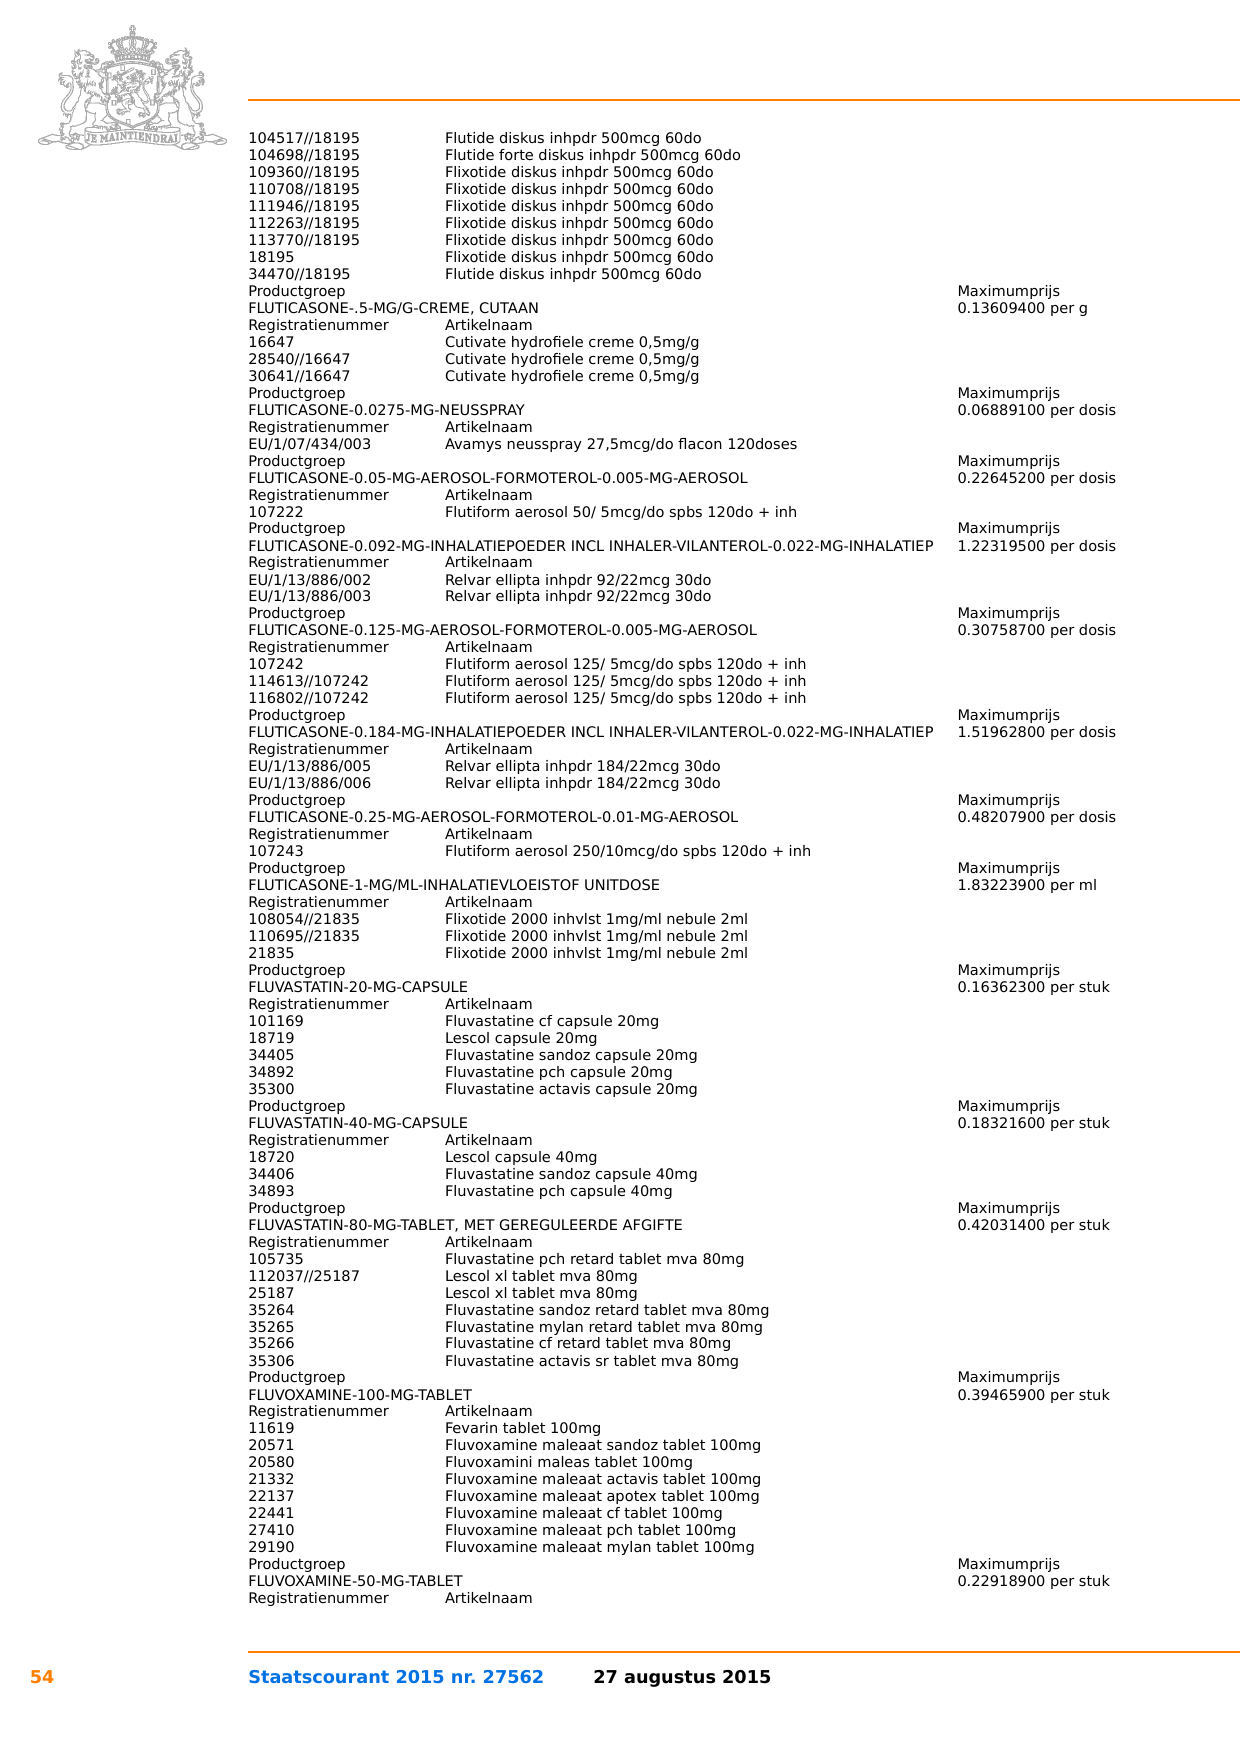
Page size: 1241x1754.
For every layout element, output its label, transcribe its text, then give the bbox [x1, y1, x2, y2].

table_cell [439, 283, 951, 300]
table_cell 110695//21835 [248, 928, 439, 945]
table_cell Maximumprijs [951, 385, 1163, 402]
table_cell 0.06889100 per dosis [951, 402, 1163, 418]
table_cell [439, 792, 951, 809]
table_cell 34893 [248, 1183, 439, 1199]
table_cell 1.51962800 per dosis [951, 724, 1163, 741]
table_cell Avamys neusspray 27,5mcg/do flacon 120doses [439, 436, 951, 452]
table_cell Fluvoxamine maleaat sandoz tablet 100mg [439, 1437, 951, 1454]
table_cell Maximumprijs [951, 1098, 1163, 1115]
table_cell Registratienummer [248, 419, 439, 436]
table_cell Flixotide 2000 inhvlst 1mg/ml nebule 2ml [439, 945, 951, 962]
table_cell Artikelnaam [439, 741, 951, 758]
table_cell [951, 1335, 1163, 1352]
table_cell 28540//16647 [248, 351, 439, 368]
table_cell [951, 1539, 1163, 1556]
table_cell Maximumprijs [951, 1369, 1163, 1386]
table_cell Artikelnaam [439, 419, 951, 436]
table_cell Flutide diskus inhpdr 500mcg 60do [439, 130, 951, 147]
table_cell Flutiform aerosol 125/ 5mcg/do spbs 120do + inh [439, 673, 951, 690]
table_cell 107242 [248, 656, 439, 673]
table_cell 20571 [248, 1437, 439, 1454]
table_cell Lescol capsule 20mg [439, 1030, 951, 1047]
table_cell Flutiform aerosol 250/10mcg/do spbs 120do + inh [439, 843, 951, 860]
table_cell Productgroep [248, 1098, 439, 1115]
table_cell [951, 232, 1163, 249]
table_cell 104517//18195 [248, 130, 439, 147]
table_cell Registratienummer [248, 741, 439, 758]
table_cell Flixotide diskus inhpdr 500mcg 60do [439, 181, 951, 198]
table_cell 34892 [248, 1064, 439, 1081]
table_cell [951, 1013, 1163, 1030]
table_cell Fluvastatine pch retard tablet mva 80mg [439, 1251, 951, 1267]
table_cell Productgroep [248, 385, 439, 402]
table_cell [951, 147, 1163, 164]
table_cell FLUTICASONE-0.25-MG-AEROSOL-FORMOTEROL-0.01-MG-AEROSOL [248, 809, 951, 826]
table_cell [951, 1488, 1163, 1505]
table_cell Relvar ellipta inhpdr 92/22mcg 30do [439, 571, 951, 588]
table_cell 0.22918900 per stuk [951, 1573, 1163, 1590]
table_cell 0.18321600 per stuk [951, 1115, 1163, 1132]
table_cell [439, 385, 951, 402]
table_cell 101169 [248, 1013, 439, 1030]
table_cell 112037//25187 [248, 1268, 439, 1284]
table_cell Maximumprijs [951, 860, 1163, 877]
table_cell FLUTICASONE-0.05-MG-AEROSOL-FORMOTEROL-0.005-MG-AEROSOL [248, 470, 951, 486]
table_cell Maximumprijs [951, 283, 1163, 300]
table_cell Flixotide diskus inhpdr 500mcg 60do [439, 164, 951, 181]
table_cell [951, 1505, 1163, 1522]
table_cell [439, 453, 951, 469]
table_cell Productgroep [248, 792, 439, 809]
table_cell FLUTICASONE-0.092-MG-INHALATIEPOEDER INCL INHALER-VILANTEROL-0.022-MG-INHALATIEP [248, 538, 951, 554]
table_cell [951, 996, 1163, 1013]
table_cell 0.30758700 per dosis [951, 622, 1163, 639]
table_cell [951, 1420, 1163, 1437]
table_cell Artikelnaam [439, 639, 951, 656]
table_cell Fluvastatine actavis capsule 20mg [439, 1081, 951, 1098]
table_cell Flixotide diskus inhpdr 500mcg 60do [439, 198, 951, 215]
table_cell 25187 [248, 1285, 439, 1301]
table_cell Fluvoxamine maleaat actavis tablet 100mg [439, 1471, 951, 1488]
table_cell [439, 707, 951, 724]
table_cell Productgroep [248, 707, 439, 724]
table_cell [951, 1183, 1163, 1199]
table_cell Productgroep [248, 1200, 439, 1217]
table_cell 18719 [248, 1030, 439, 1047]
table_cell [951, 741, 1163, 758]
table_cell Productgroep [248, 605, 439, 622]
table_cell [951, 588, 1163, 605]
table_cell [951, 1149, 1163, 1166]
table_cell FLUTICASONE-0.125-MG-AEROSOL-FORMOTEROL-0.005-MG-AEROSOL [248, 622, 951, 639]
table_cell FLUVOXAMINE-50-MG-TABLET [248, 1573, 951, 1590]
table_cell [951, 1030, 1163, 1047]
table_cell Fluvoxamini maleas tablet 100mg [439, 1454, 951, 1471]
table_cell [951, 945, 1163, 962]
table_cell [951, 571, 1163, 588]
table_cell [951, 894, 1163, 911]
table_cell [951, 317, 1163, 334]
table_cell Registratienummer [248, 1234, 439, 1251]
table_cell Artikelnaam [439, 996, 951, 1013]
table_cell 21835 [248, 945, 439, 962]
table_cell Flutiform aerosol 50/ 5mcg/do spbs 120do + inh [439, 504, 951, 520]
table_cell [951, 164, 1163, 181]
table_cell Fluvoxamine maleaat mylan tablet 100mg [439, 1539, 951, 1556]
table_cell Flutiform aerosol 125/ 5mcg/do spbs 120do + inh [439, 690, 951, 707]
table_cell Fluvoxamine maleaat apotex tablet 100mg [439, 1488, 951, 1505]
table_cell [951, 198, 1163, 215]
table_cell Flutiform aerosol 125/ 5mcg/do spbs 120do + inh [439, 656, 951, 673]
table_cell 35265 [248, 1319, 439, 1335]
table_cell [951, 826, 1163, 843]
table_cell 11619 [248, 1420, 439, 1437]
table_cell Registratienummer [248, 486, 439, 503]
table_cell [439, 520, 951, 537]
table_cell Fluvastatine pch capsule 40mg [439, 1183, 951, 1199]
table_cell [439, 1098, 951, 1115]
table_cell 104698//18195 [248, 147, 439, 164]
table_cell Flixotide 2000 inhvlst 1mg/ml nebule 2ml [439, 928, 951, 945]
table_cell 22137 [248, 1488, 439, 1505]
table_cell Fluvastatine cf capsule 20mg [439, 1013, 951, 1030]
table_cell Registratienummer [248, 1590, 439, 1607]
table_cell 0.13609400 per g [951, 300, 1163, 317]
table_cell Productgroep [248, 453, 439, 469]
table_cell 35306 [248, 1353, 439, 1369]
table_cell 18195 [248, 249, 439, 266]
table_cell Artikelnaam [439, 554, 951, 571]
table_cell Registratienummer [248, 894, 439, 911]
table_cell [951, 181, 1163, 198]
table_cell Flixotide 2000 inhvlst 1mg/ml nebule 2ml [439, 911, 951, 928]
table_cell [951, 1081, 1163, 1098]
table_cell Relvar ellipta inhpdr 92/22mcg 30do [439, 588, 951, 605]
table_cell [951, 1166, 1163, 1183]
table_cell [951, 1285, 1163, 1301]
table_cell FLUTICASONE-0.184-MG-INHALATIEPOEDER INCL INHALER-VILANTEROL-0.022-MG-INHALATIEP [248, 724, 951, 741]
table_cell 29190 [248, 1539, 439, 1556]
table_cell Fluvoxamine maleaat pch tablet 100mg [439, 1522, 951, 1539]
table_cell [951, 690, 1163, 707]
table_cell Productgroep [248, 283, 439, 300]
table_cell 34406 [248, 1166, 439, 1183]
table_cell 110708//18195 [248, 181, 439, 198]
table_cell FLUTICASONE-.5-MG/G-CREME, CUTAAN [248, 300, 951, 317]
table_cell Maximumprijs [951, 792, 1163, 809]
table_cell 21332 [248, 1471, 439, 1488]
table_cell Fluvastatine pch capsule 20mg [439, 1064, 951, 1081]
table_cell Maximumprijs [951, 453, 1163, 469]
table_cell Fluvoxamine maleaat cf tablet 100mg [439, 1505, 951, 1522]
table_cell [439, 1556, 951, 1573]
table_cell 111946//18195 [248, 198, 439, 215]
table_cell Productgroep [248, 1556, 439, 1573]
table_cell Registratienummer [248, 639, 439, 656]
table_cell Flixotide diskus inhpdr 500mcg 60do [439, 232, 951, 249]
table_cell Flutide forte diskus inhpdr 500mcg 60do [439, 147, 951, 164]
table_cell Registratienummer [248, 996, 439, 1013]
table_cell 35266 [248, 1335, 439, 1352]
table_cell EU/1/07/434/003 [248, 436, 439, 452]
table_cell [951, 1268, 1163, 1284]
table_cell EU/1/13/886/002 [248, 571, 439, 588]
table_cell Maximumprijs [951, 605, 1163, 622]
table_cell Artikelnaam [439, 486, 951, 503]
table_cell Artikelnaam [439, 826, 951, 843]
table_cell [439, 1200, 951, 1217]
table_cell [951, 436, 1163, 452]
table_cell [951, 1403, 1163, 1420]
table_cell Cutivate hydrofiele creme 0,5mg/g [439, 334, 951, 351]
table_cell Maximumprijs [951, 962, 1163, 979]
table_cell [951, 419, 1163, 436]
table_cell Fluvastatine cf retard tablet mva 80mg [439, 1335, 951, 1352]
table_cell 109360//18195 [248, 164, 439, 181]
table_cell Flixotide diskus inhpdr 500mcg 60do [439, 215, 951, 232]
table_cell Artikelnaam [439, 1403, 951, 1420]
table_cell 34405 [248, 1047, 439, 1064]
table_cell 0.48207900 per dosis [951, 809, 1163, 826]
table_cell [951, 1353, 1163, 1369]
table_cell Flutide diskus inhpdr 500mcg 60do [439, 266, 951, 283]
table_cell Relvar ellipta inhpdr 184/22mcg 30do [439, 775, 951, 792]
table_cell [951, 928, 1163, 945]
table_cell EU/1/13/886/006 [248, 775, 439, 792]
table_cell 30641//16647 [248, 368, 439, 384]
table_cell FLUVOXAMINE-100-MG-TABLET [248, 1386, 951, 1403]
table_cell [951, 639, 1163, 656]
table_cell Fluvastatine sandoz retard tablet mva 80mg [439, 1301, 951, 1318]
table_cell [951, 1590, 1163, 1607]
table_cell [951, 1319, 1163, 1335]
table_cell Maximumprijs [951, 1200, 1163, 1217]
table_cell [439, 962, 951, 979]
table_cell Registratienummer [248, 1403, 439, 1420]
table_cell Fluvastatine sandoz capsule 40mg [439, 1166, 951, 1183]
table_cell 22441 [248, 1505, 439, 1522]
table_cell [951, 554, 1163, 571]
table_cell 18720 [248, 1149, 439, 1166]
table_cell Registratienummer [248, 826, 439, 843]
table_cell FLUTICASONE-1-MG/ML-INHALATIEVLOEISTOF UNITDOSE [248, 877, 951, 894]
table_cell [951, 215, 1163, 232]
table_cell [951, 1522, 1163, 1539]
table_cell Artikelnaam [439, 1234, 951, 1251]
table_cell [951, 758, 1163, 775]
table_cell [951, 249, 1163, 266]
table_cell 116802//107242 [248, 690, 439, 707]
table_cell [951, 504, 1163, 520]
table_cell 113770//18195 [248, 232, 439, 249]
table_cell 27410 [248, 1522, 439, 1539]
table_cell Flixotide diskus inhpdr 500mcg 60do [439, 249, 951, 266]
table_cell 34470//18195 [248, 266, 439, 283]
table_cell [951, 1471, 1163, 1488]
table_cell 105735 [248, 1251, 439, 1267]
table_cell [951, 1454, 1163, 1471]
table_cell Fluvastatine mylan retard tablet mva 80mg [439, 1319, 951, 1335]
table_cell Productgroep [248, 1369, 439, 1386]
table_cell 20580 [248, 1454, 439, 1471]
table_cell [951, 266, 1163, 283]
table_cell FLUTICASONE-0.0275-MG-NEUSSPRAY [248, 402, 951, 418]
table_cell [439, 860, 951, 877]
table_cell [951, 1064, 1163, 1081]
table_cell [439, 605, 951, 622]
table_cell Productgroep [248, 860, 439, 877]
table_cell [951, 334, 1163, 351]
table_cell 35264 [248, 1301, 439, 1318]
table_cell Fluvastatine actavis sr tablet mva 80mg [439, 1353, 951, 1369]
table_cell [951, 1047, 1163, 1064]
table_cell Fluvastatine sandoz capsule 20mg [439, 1047, 951, 1064]
table_cell [951, 368, 1163, 384]
table_cell Cutivate hydrofiele creme 0,5mg/g [439, 351, 951, 368]
table_cell [951, 1251, 1163, 1267]
table_cell Artikelnaam [439, 894, 951, 911]
table_cell [951, 1437, 1163, 1454]
table_cell Maximumprijs [951, 520, 1163, 537]
table_cell 1.22319500 per dosis [951, 538, 1163, 554]
table_cell Fevarin tablet 100mg [439, 1420, 951, 1437]
table_cell 0.39465900 per stuk [951, 1386, 1163, 1403]
table_cell [951, 351, 1163, 368]
table_cell Maximumprijs [951, 707, 1163, 724]
table_cell [951, 656, 1163, 673]
table_cell Lescol xl tablet mva 80mg [439, 1285, 951, 1301]
table_cell [951, 1234, 1163, 1251]
table_cell Relvar ellipta inhpdr 184/22mcg 30do [439, 758, 951, 775]
table_cell Lescol xl tablet mva 80mg [439, 1268, 951, 1284]
table_cell Artikelnaam [439, 1590, 951, 1607]
table_cell Maximumprijs [951, 1556, 1163, 1573]
table_cell 114613//107242 [248, 673, 439, 690]
table_cell Artikelnaam [439, 1132, 951, 1149]
table_cell Artikelnaam [439, 317, 951, 334]
table_cell 107243 [248, 843, 439, 860]
table_cell 1.83223900 per ml [951, 877, 1163, 894]
table_cell 108054//21835 [248, 911, 439, 928]
table_cell [951, 843, 1163, 860]
table_cell Lescol capsule 40mg [439, 1149, 951, 1166]
table_cell Registratienummer [248, 554, 439, 571]
table_cell [951, 486, 1163, 503]
table_cell 107222 [248, 504, 439, 520]
table_cell FLUVASTATIN-40-MG-CAPSULE [248, 1115, 951, 1132]
table_cell Registratienummer [248, 317, 439, 334]
table_cell 0.16362300 per stuk [951, 979, 1163, 996]
table_cell [951, 1301, 1163, 1318]
table_cell 0.42031400 per stuk [951, 1217, 1163, 1233]
table_cell [951, 1132, 1163, 1149]
table_cell Productgroep [248, 520, 439, 537]
table_cell [951, 130, 1163, 147]
table_cell [439, 1369, 951, 1386]
table_cell FLUVASTATIN-20-MG-CAPSULE [248, 979, 951, 996]
table_cell EU/1/13/886/003 [248, 588, 439, 605]
table_cell 16647 [248, 334, 439, 351]
table_cell FLUVASTATIN-80-MG-TABLET, MET GEREGULEERDE AFGIFTE [248, 1217, 951, 1233]
table_cell 0.22645200 per dosis [951, 470, 1163, 486]
table_cell [951, 673, 1163, 690]
table_cell Productgroep [248, 962, 439, 979]
table_cell [951, 911, 1163, 928]
table_cell EU/1/13/886/005 [248, 758, 439, 775]
table_cell 35300 [248, 1081, 439, 1098]
table_cell Cutivate hydrofiele creme 0,5mg/g [439, 368, 951, 384]
table_cell Registratienummer [248, 1132, 439, 1149]
picture [38, 25, 227, 150]
table_cell 112263//18195 [248, 215, 439, 232]
table_cell [951, 775, 1163, 792]
